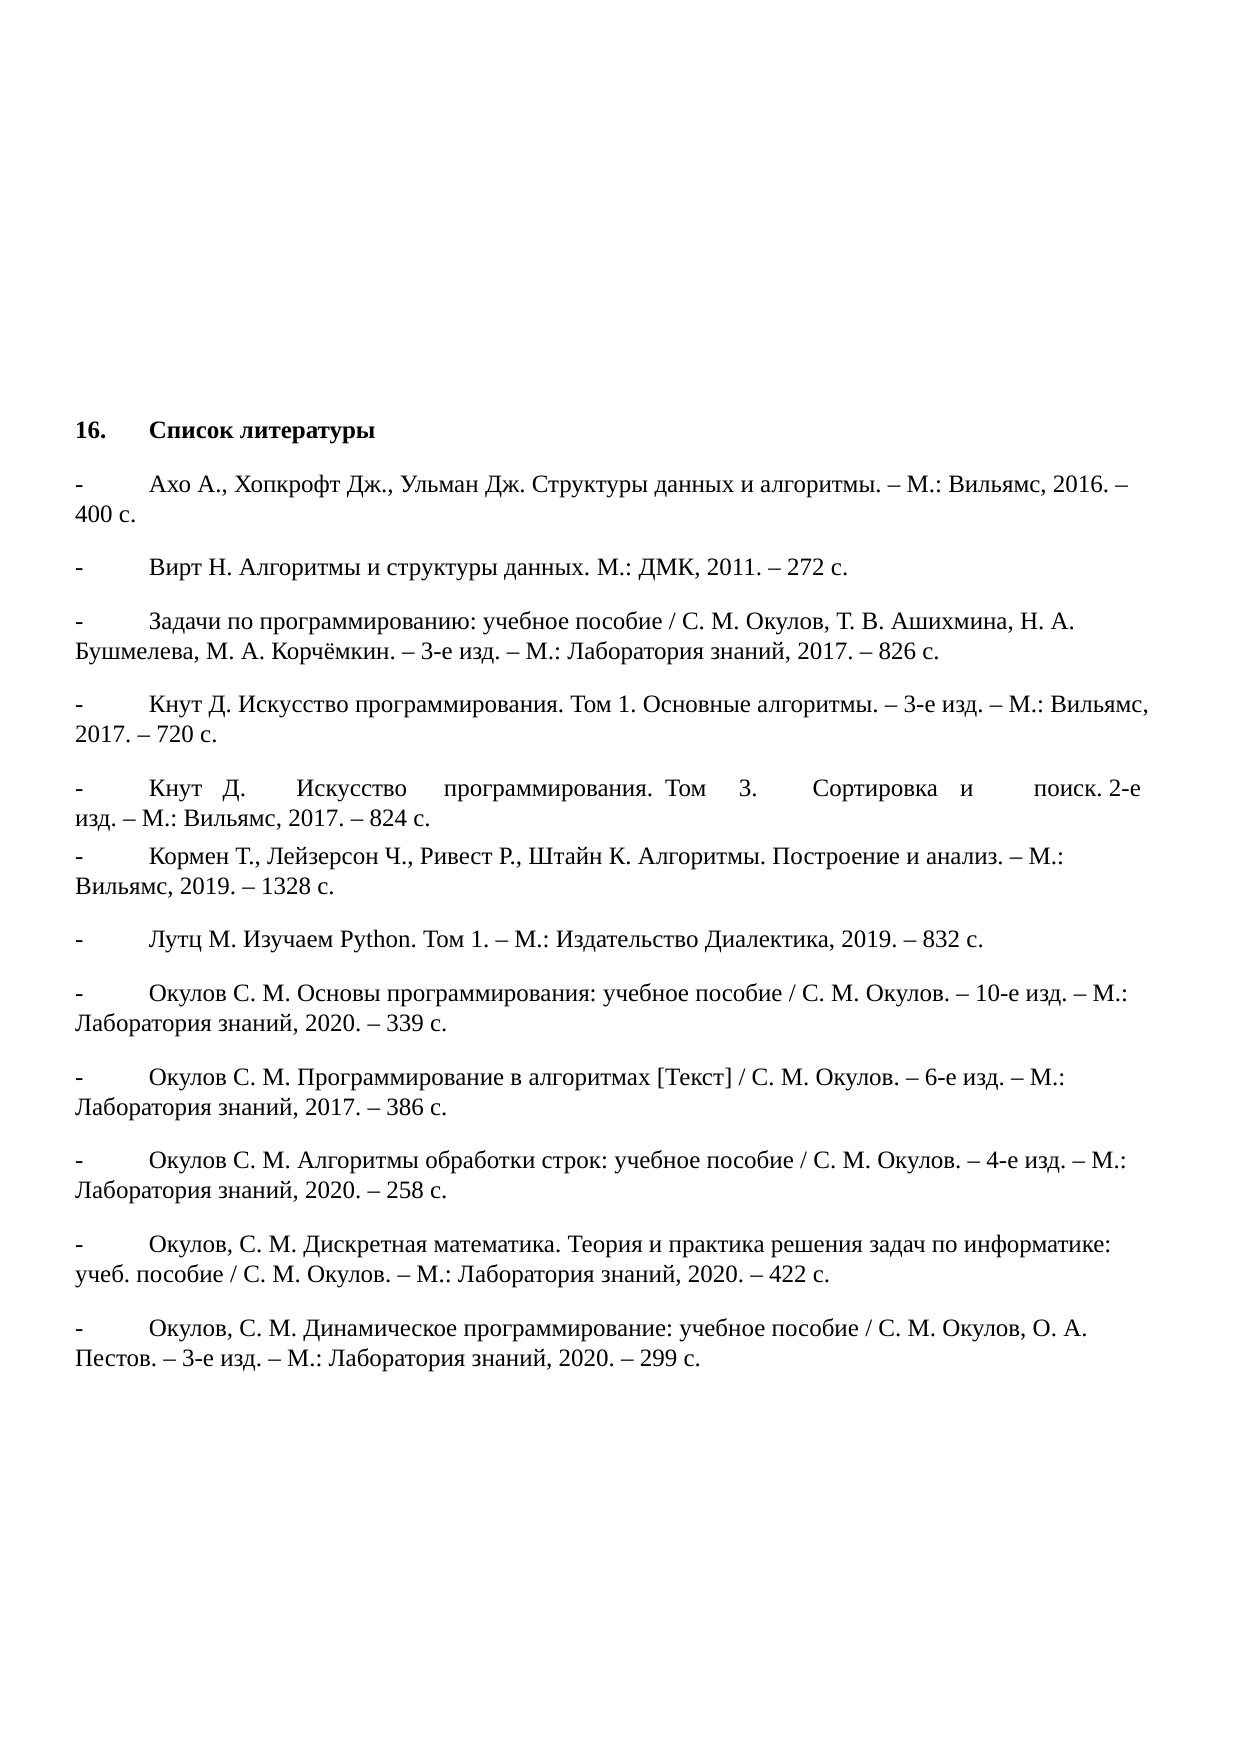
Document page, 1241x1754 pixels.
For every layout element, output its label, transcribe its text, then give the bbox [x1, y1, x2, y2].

list Окулов, С. М. Дискретная математика. Теория и практика решения задач по информатике: учеб. пособие / С. М. Окулов. – М.: Лаборатория знаний, 2020. – 422 с. [75, 1229, 1166, 1288]
list Окулов, С. М. Динамическое программирование: учебное пособие / С. М. Окулов, О. А. Пестов. – 3-е изд. – М.: Лаборатория знаний, 2020. – 299 с. [75, 1313, 1166, 1371]
list Окулов С. М. Основы программирования: учебное пособие / С. М. Окулов. – 10-е изд. – М.: Лаборатория знаний, 2020. – 339 с. [75, 978, 1166, 1037]
list Кормен Т., Лейзерсон Ч., Ривест Р., Штайн К. Алгоритмы. Построение и анализ. – М.: Вильямс, 2019. – 1328 с. [75, 841, 1166, 900]
list Ахо А., Хопкрофт Дж., Ульман Дж. Структуры данных и алгоритмы. – М.: Вильямс, 2016. – 400 с. [75, 469, 1166, 527]
list Лутц М. Изучаем Python. Том 1. – М.: Издательство Диалектика, 2019. – 832 с. [75, 924, 1166, 953]
list Кнут Д. Искусство программирования. Том 1. Основные алгоритмы. – 3-е изд. – М.: Вильямс, 2017. – 720 с. [75, 689, 1166, 748]
list Окулов С. М. Алгоритмы обработки строк: учебное пособие / С. М. Окулов. – 4-е изд. – М.: Лаборатория знаний, 2020. – 258 с. [75, 1145, 1166, 1204]
list Кнут Д. Искусство программирования. Том 3. Сортировка и поиск. 2-е изд. – М.: Вильямс, 2017. – 824 с. [75, 773, 1166, 832]
list Окулов С. М. Программирование в алгоритмах [Текст] / С. М. Окулов. – 6-е изд. – М.: Лаборатория знаний, 2017. – 386 с. [75, 1062, 1166, 1121]
subtitle Список литературы [75, 415, 1165, 443]
list Вирт Н. Алгоритмы и структуры данных. М.: ДМК, 2011. – 272 с. [75, 552, 1166, 581]
list Задачи по программированию: учебное пособие / С. М. Окулов, Т. В. Ашихмина, Н. А. Бушмелева, М. А. Корчёмкин. – 3-е изд. – М.: Лаборатория знаний, 2017. – 826 с. [75, 606, 1166, 665]
